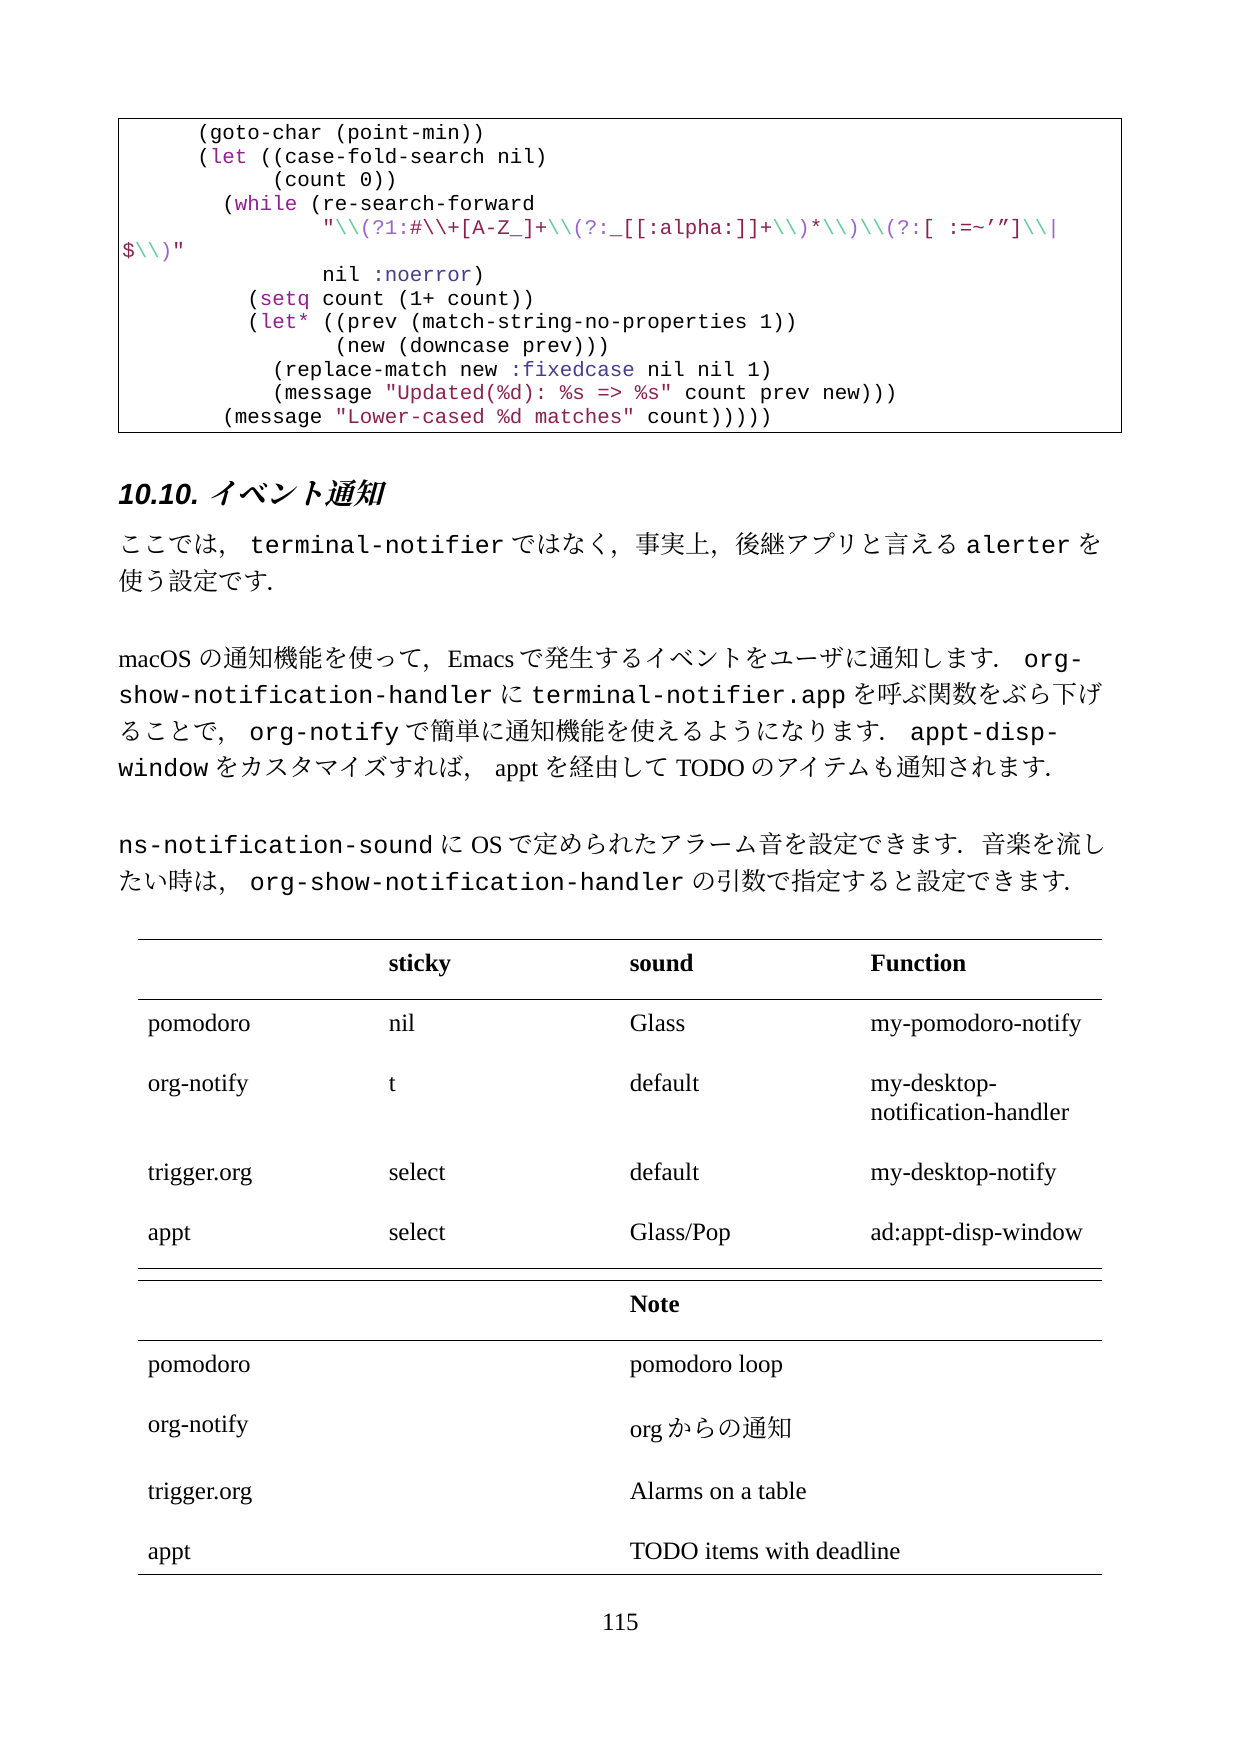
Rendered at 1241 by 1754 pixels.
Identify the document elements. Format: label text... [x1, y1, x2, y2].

table_header Note [620, 1281, 1102, 1339]
table_cell default [620, 1059, 861, 1148]
table_header [138, 1281, 620, 1339]
table_cell my-pomodoro-notify [861, 1000, 1102, 1059]
table_header sound [620, 940, 861, 999]
text (let* ((prev (match-string-no-properties 1)) [119, 307, 1121, 331]
text ns-notification-sound に OSで定められたアラーム音を設定できます．音楽を流したい時は， org-show-notification-handler の引数で指定すると設定できます． [118, 825, 1122, 926]
table_header sticky [379, 940, 620, 999]
table_cell ad:appt-disp-window [861, 1208, 1102, 1268]
table_cell my-desktop-notify [861, 1148, 1102, 1208]
table_cell pomodoro [138, 1000, 379, 1059]
text (count 0)) [119, 165, 1121, 189]
text (while (re-search-forward [119, 189, 1121, 213]
table_cell Alarms on a table [620, 1467, 1102, 1527]
text (message "Updated(%d): %s => %s" count prev new))) [119, 378, 1121, 402]
table_cell pomodoro loop [620, 1341, 1102, 1400]
text (let ((case-fold-search nil) [119, 142, 1121, 165]
text macOS の通知機能を使って，Emacsで発生するイベントをユーザに通知します． org-show-notification-handler に terminal-notifier.app を呼ぶ関数をぶら下げることで， org-notify で簡単に通知機能を使えるようになります． appt-disp-window をカスタマイズすれば， appt を経由して TODOのアイテムも通知されます． [118, 639, 1122, 812]
table_cell trigger.org [138, 1467, 620, 1527]
text ここでは， terminal-notifier ではなく，事実上，後継アプリと言える alerter を使う設定です． [118, 525, 1122, 626]
table_cell select [379, 1208, 620, 1268]
table_cell org-notify [138, 1059, 379, 1148]
table_cell appt [138, 1208, 379, 1268]
text nil :noerror) [119, 260, 1121, 284]
table_cell pomodoro [138, 1341, 620, 1400]
table_cell appt [138, 1527, 620, 1574]
table_cell select [379, 1148, 620, 1208]
table_cell org-notify [138, 1400, 620, 1467]
text "\\(?1:#\\+[A-Z_]+\\(?:_[[:alpha:]]+\\)*\\)\\(?:[ :=~’”]\\|$\\)" [119, 213, 1121, 260]
table_cell nil [379, 1000, 620, 1059]
table_cell orgからの通知 [620, 1400, 1102, 1467]
table_cell my-desktop-notification-handler [861, 1059, 1102, 1148]
table_cell Glass [620, 1000, 861, 1059]
text (goto-char (point-min)) [119, 119, 1121, 142]
table_header [138, 940, 379, 999]
subtitle イベント通知 [118, 471, 1122, 513]
table_cell trigger.org [138, 1148, 379, 1208]
table_cell Glass/Pop [620, 1208, 861, 1268]
text (new (downcase prev))) [119, 331, 1121, 354]
table_header Function [861, 940, 1102, 999]
text (message "Lower-cased %d matches" count))))) [119, 402, 1121, 432]
text (replace-match new :fixedcase nil nil 1) [119, 354, 1121, 378]
table_cell default [620, 1148, 861, 1208]
table_cell t [379, 1059, 620, 1148]
text (setq count (1+ count)) [119, 284, 1121, 307]
table_cell TODO items with deadline [620, 1527, 1102, 1574]
